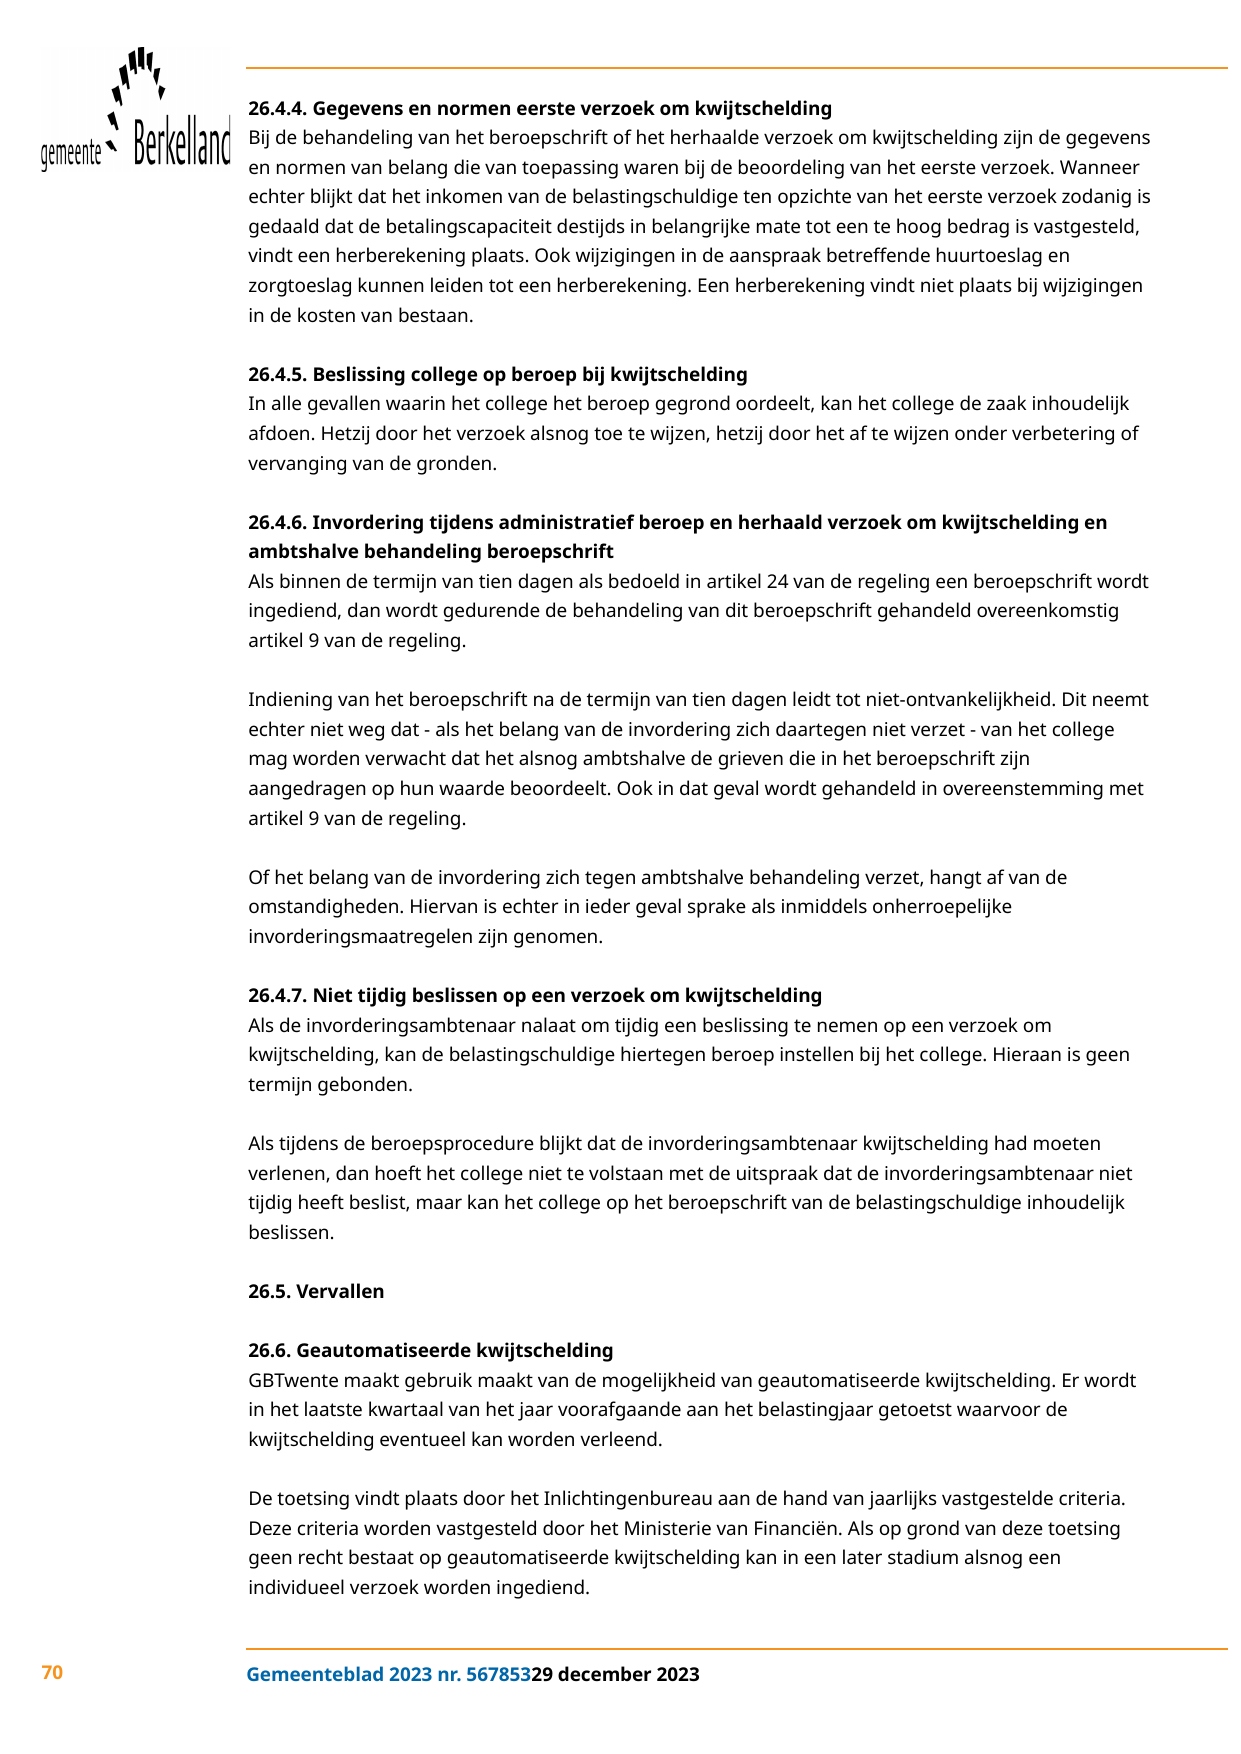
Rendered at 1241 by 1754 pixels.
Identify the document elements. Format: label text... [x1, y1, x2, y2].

text 26.4.7. Niet tijdig beslissen op een verzoek om kwijtschelding [248, 982, 1152, 1008]
text 26.5. Vervallen [248, 1278, 1152, 1304]
text Als tijdens de beroepsprocedure blijkt dat de invorderingsambtenaar kwijtschelding had moeten verlenen, dan hoeft het college niet te volstaan met de uitspraak dat de invorderingsambtenaar niet tijdig heeft beslist, maar kan het college op het beroepschrift van de belastingschuldige inhoudelijk beslissen. [248, 1130, 1152, 1245]
text Of het belang van de invordering zich tegen ambtshalve behandeling verzet, hangt af van de omstandigheden. Hiervan is echter in ieder geval sprake als inmiddels onherroepelijke invorderingsmaatregelen zijn genomen. [248, 864, 1152, 949]
text De toetsing vindt plaats door het Inlichtingenbureau aan de hand van jaarlijks vastgestelde criteria. Deze criteria worden vastgesteld door het Ministerie van Financiën. Als op grond van deze toetsing geen recht bestaat op geautomatiseerde kwijtschelding kan in een later stadium alsnog een individueel verzoek worden ingediend. [248, 1485, 1152, 1600]
text Indiening van het beroepschrift na de termijn van tien dagen leidt tot niet-ontvankelijkheid. Dit neemt echter niet weg dat - als het belang van de invordering zich daartegen niet verzet - van het college mag worden verwacht dat het alsnog ambtshalve de grieven die in het beroepschrift zijn aangedragen op hun waarde beoordeelt. Ook in dat geval wordt gehandeld in overeenstemming met artikel 9 van de regeling. [248, 686, 1152, 831]
text Als binnen de termijn van tien dagen als bedoeld in artikel 24 van de regeling een beroepschrift wordt ingediend, dan wordt gedurende de behandeling van dit beroepschrift gehandeld overeenkomstig artikel 9 van de regeling. [248, 568, 1152, 653]
text 26.4.6. Invordering tijdens administratief beroep en herhaald verzoek om kwijtschelding en ambtshalve behandeling beroepschrift [248, 509, 1152, 564]
text 26.4.5. Beslissing college op beroep bij kwijtschelding [248, 361, 1152, 387]
text In alle gevallen waarin het college het beroep gegrond oordeelt, kan het college de zaak inhoudelijk afdoen. Hetzij door het verzoek alsnog toe te wijzen, hetzij door het af te wijzen onder verbetering of vervanging van de gronden. [248, 391, 1152, 476]
text 26.4.4. Gegevens en normen eerste verzoek om kwijtschelding [248, 95, 1152, 121]
text 26.6. Geautomatiseerde kwijtschelding [248, 1337, 1152, 1363]
picture [41, 47, 231, 172]
text GBTwente maakt gebruik maakt van de mogelijkheid van geautomatiseerde kwijtschelding. Er wordt in het laatste kwartaal van het jaar voorafgaande aan het belastingjaar getoetst waarvoor de kwijtschelding eventueel kan worden verleend. [248, 1367, 1152, 1452]
text Bij de behandeling van het beroepschrift of het herhaalde verzoek om kwijtschelding zijn de gegevens en normen van belang die van toepassing waren bij de beoordeling van het eerste verzoek. Wanneer echter blijkt dat het inkomen van de belastingschuldige ten opzichte van het eerste verzoek zodanig is gedaald dat de betalingscapaciteit destijds in belangrijke mate tot een te hoog bedrag is vastgesteld, vindt een herberekening plaats. Ook wijzigingen in de aanspraak betreffende huurtoeslag en zorgtoeslag kunnen leiden tot een herberekening. Een herberekening vindt niet plaats bij wijzigingen in de kosten van bestaan. [248, 124, 1152, 328]
text Als de invorderingsambtenaar nalaat om tijdig een beslissing te nemen op een verzoek om kwijtschelding, kan de belastingschuldige hiertegen beroep instellen bij het college. Hieraan is geen termijn gebonden. [248, 1012, 1152, 1097]
